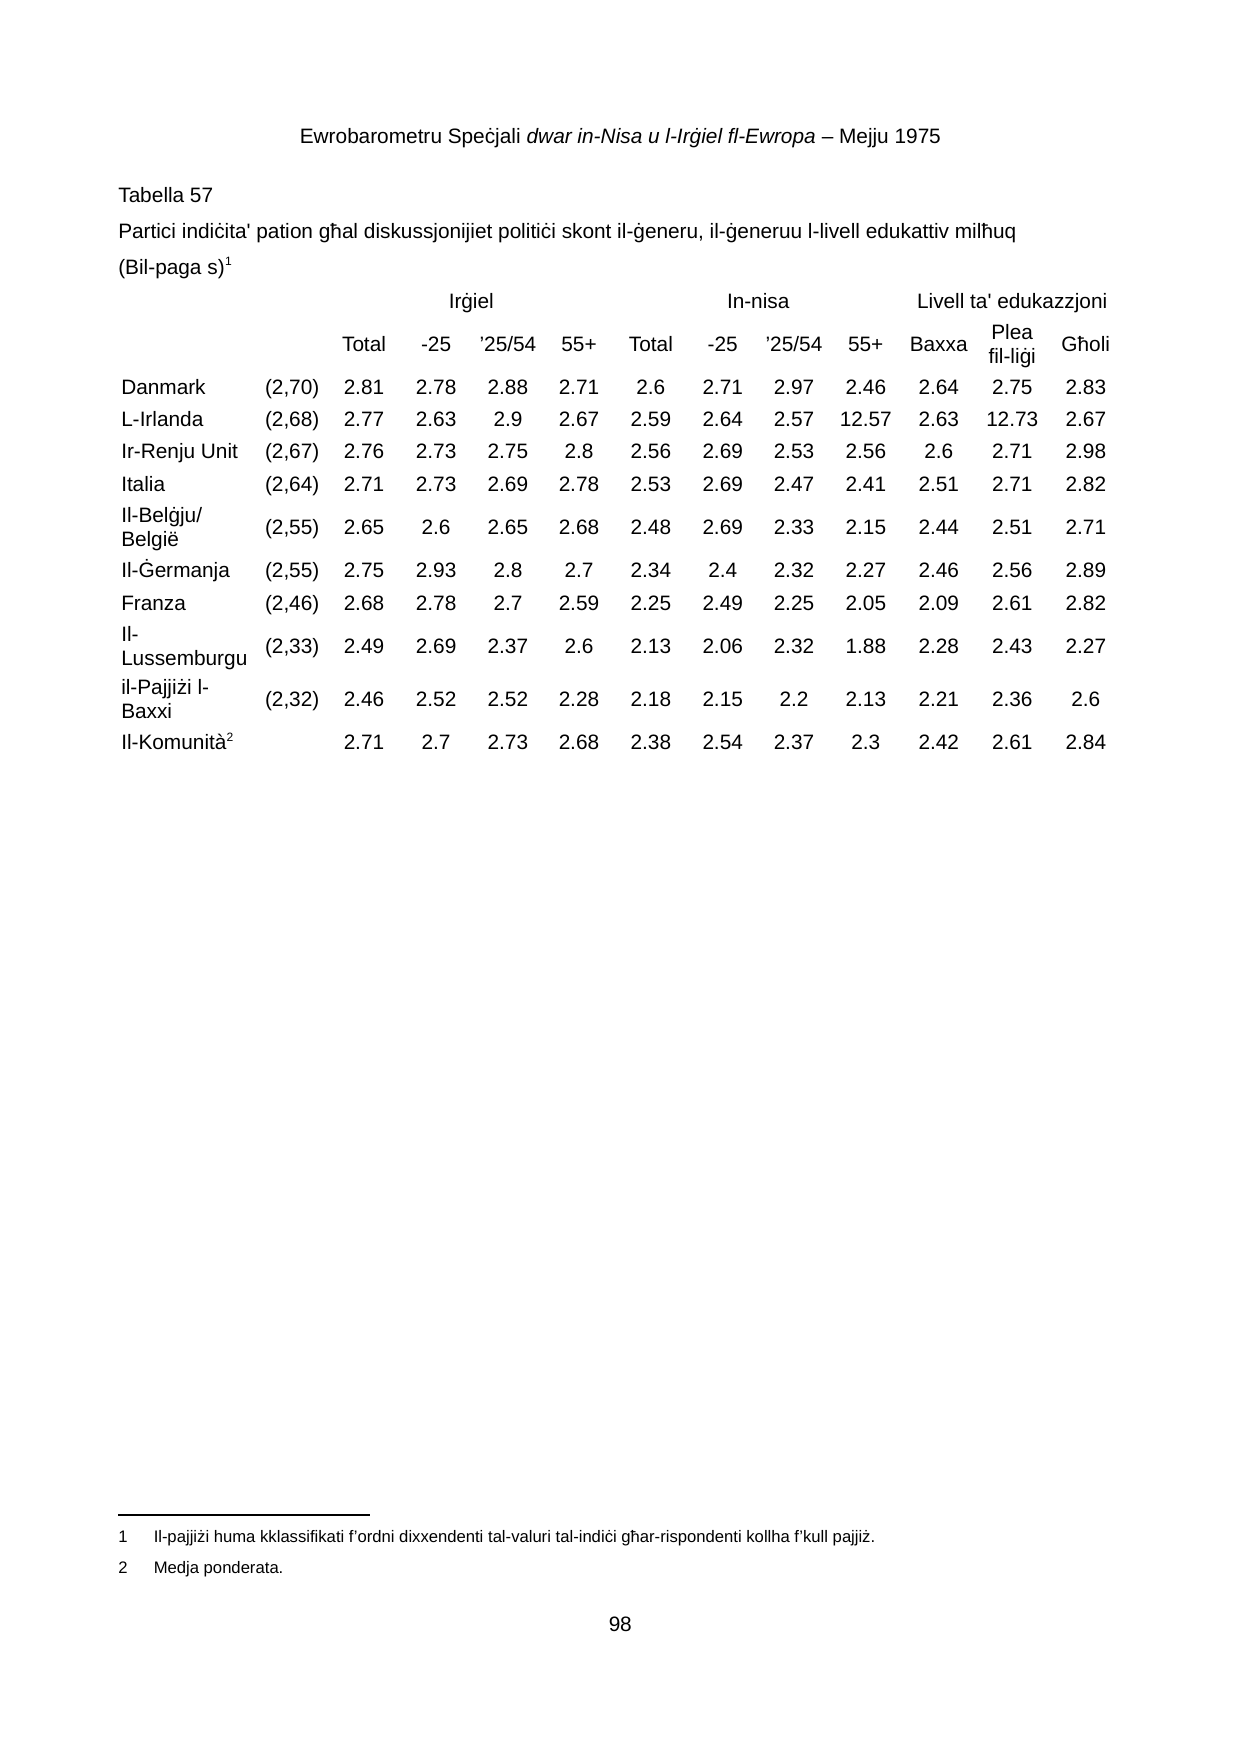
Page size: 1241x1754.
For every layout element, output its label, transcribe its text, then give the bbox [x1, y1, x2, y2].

table_cell 2,65 [472, 500, 543, 554]
table_cell 2,69 [687, 500, 758, 554]
table_cell 2,77 [328, 403, 399, 435]
table_cell 2,32 [758, 619, 829, 672]
table_cell (2,33) [256, 619, 328, 672]
table_cell 2,9 [472, 403, 543, 435]
table_cell 2,68 [543, 500, 614, 554]
table_cell 2,73 [400, 468, 472, 500]
table_cell 2,83 [1049, 370, 1122, 403]
table_cell 2,53 [758, 435, 829, 468]
table_cell Il-Belġju/België [118, 500, 256, 554]
table_header [118, 284, 256, 317]
table_cell 2,27 [829, 554, 902, 586]
table_header Livell ta' edukazzjoni [902, 284, 1122, 317]
table_cell 2,25 [758, 586, 829, 618]
table_cell 2,75 [975, 370, 1049, 403]
table_header [256, 284, 328, 317]
table_cell 2,81 [328, 370, 399, 403]
table_cell (2,32) [256, 672, 328, 726]
text Partici indiċita' pation għal diskussjonijiet politiċi skont il-ġeneru, il-ġeneruu l-livell edukattiv milħuq [118, 219, 1122, 243]
table_cell 2,84 [1049, 726, 1122, 758]
table_cell 2,28 [543, 672, 614, 726]
table_cell 2,63 [902, 403, 975, 435]
table_cell 55+ [543, 317, 614, 370]
table_cell [118, 317, 256, 370]
table_cell 2,47 [758, 468, 829, 500]
table_cell (2,46) [256, 586, 328, 618]
table_cell 2,51 [902, 468, 975, 500]
table_cell 2,53 [614, 468, 687, 500]
table_cell Total [328, 317, 399, 370]
table_cell Total [614, 317, 687, 370]
table_cell 2,68 [328, 586, 399, 618]
table_cell 2,64 [687, 403, 758, 435]
table_cell 2,65 [328, 500, 399, 554]
table_cell [256, 317, 328, 370]
table_cell 2,7 [400, 726, 472, 758]
table_cell 2,34 [614, 554, 687, 586]
table_cell 2,75 [472, 435, 543, 468]
table_cell 2,59 [614, 403, 687, 435]
table_cell 2,71 [543, 370, 614, 403]
table_cell 2,43 [975, 619, 1049, 672]
table_cell 2,38 [614, 726, 687, 758]
table_cell 2,71 [328, 726, 399, 758]
table_cell (2,55) [256, 554, 328, 586]
table_cell 2,97 [758, 370, 829, 403]
table_cell 2,54 [687, 726, 758, 758]
table_cell 2,33 [758, 500, 829, 554]
table_cell 2,93 [400, 554, 472, 586]
table_cell 2,46 [829, 370, 902, 403]
table_cell Baxxa [902, 317, 975, 370]
table_cell 2,6 [1049, 672, 1122, 726]
table_cell 2,57 [758, 403, 829, 435]
table_cell 55+ [829, 317, 902, 370]
table_cell 2,15 [687, 672, 758, 726]
table_header Irġiel [328, 284, 614, 317]
table_cell -25 [687, 317, 758, 370]
table_cell (2,68) [256, 403, 328, 435]
table_cell 2,89 [1049, 554, 1122, 586]
table_cell 2,59 [543, 586, 614, 618]
table_cell 2,6 [400, 500, 472, 554]
table_cell 2,78 [400, 586, 472, 618]
table_cell 2,78 [543, 468, 614, 500]
table_cell 2,71 [975, 468, 1049, 500]
table_cell 2,73 [472, 726, 543, 758]
table_cell 2,05 [829, 586, 902, 618]
table_cell 2,52 [472, 672, 543, 726]
table_cell 2,46 [902, 554, 975, 586]
table_cell Ir-Renju Unit [118, 435, 256, 468]
table_cell 2,06 [687, 619, 758, 672]
table_cell 2,76 [328, 435, 399, 468]
table_cell Danmark [118, 370, 256, 403]
table_cell 2,56 [829, 435, 902, 468]
table_cell [256, 726, 328, 758]
table_cell 2,8 [543, 435, 614, 468]
table_cell 2,98 [1049, 435, 1122, 468]
table_cell 2,71 [687, 370, 758, 403]
text (Bil-paga s) [118, 254, 1122, 278]
table_cell 1,88 [829, 619, 902, 672]
table_cell 2,71 [1049, 500, 1122, 554]
table_cell Il-Lussemburgu [118, 619, 256, 672]
table_cell 2,18 [614, 672, 687, 726]
table_cell 2,69 [687, 435, 758, 468]
table_cell 2,51 [975, 500, 1049, 554]
table_cell 2,37 [758, 726, 829, 758]
table_cell 2,78 [400, 370, 472, 403]
table_cell 2,13 [829, 672, 902, 726]
table_cell 2,82 [1049, 586, 1122, 618]
table_cell 2,6 [614, 370, 687, 403]
table_cell 2,8 [472, 554, 543, 586]
table_cell 2,09 [902, 586, 975, 618]
table_cell 2,32 [758, 554, 829, 586]
table_cell 2,68 [543, 726, 614, 758]
table_cell il-Pajjiżi l-Baxxi [118, 672, 256, 726]
table_cell 2,73 [400, 435, 472, 468]
table_cell 2,71 [975, 435, 1049, 468]
table_cell 2,67 [543, 403, 614, 435]
table_cell Il-Komunità [118, 726, 256, 758]
table_cell 2,71 [328, 468, 399, 500]
table_cell 2,15 [829, 500, 902, 554]
table_cell 2,41 [829, 468, 902, 500]
table_cell 2,64 [902, 370, 975, 403]
table_cell 2,13 [614, 619, 687, 672]
table_cell (2,55) [256, 500, 328, 554]
table_cell 2,21 [902, 672, 975, 726]
table_cell 2,28 [902, 619, 975, 672]
text Il-pajjiżi huma kklassifikati f’ordni dixxendenti tal-valuri tal-indiċi għar-rispondenti kollha f’kull pajjiż. [118, 1527, 1122, 1546]
table_cell (2,70) [256, 370, 328, 403]
table_cell 2,25 [614, 586, 687, 618]
table_cell 2,3 [829, 726, 902, 758]
table_cell ’25/54 [472, 317, 543, 370]
table_cell 2,42 [902, 726, 975, 758]
table_cell 2,52 [400, 672, 472, 726]
table_header In-nisa [614, 284, 902, 317]
table_cell 2,63 [400, 403, 472, 435]
table_cell 2,88 [472, 370, 543, 403]
table_cell Għoli [1049, 317, 1122, 370]
table_cell ’25/54 [758, 317, 829, 370]
table_cell 2,6 [543, 619, 614, 672]
table_cell 2,82 [1049, 468, 1122, 500]
table_cell (2,64) [256, 468, 328, 500]
table_cell 2,36 [975, 672, 1049, 726]
table_cell 2,46 [328, 672, 399, 726]
table_cell 2,61 [975, 586, 1049, 618]
table_cell Franza [118, 586, 256, 618]
table_cell 2,56 [975, 554, 1049, 586]
table_cell 2,37 [472, 619, 543, 672]
table_cell 2,69 [400, 619, 472, 672]
table_cell 2,44 [902, 500, 975, 554]
text Tabella 57 [118, 183, 1122, 207]
table_cell 2,75 [328, 554, 399, 586]
table_cell 2,27 [1049, 619, 1122, 672]
table_cell 2,7 [543, 554, 614, 586]
table_cell 2,67 [1049, 403, 1122, 435]
table_cell 2,69 [472, 468, 543, 500]
table_cell 2,49 [328, 619, 399, 672]
table_cell Italia [118, 468, 256, 500]
table_cell 2,7 [472, 586, 543, 618]
table_cell 2,4 [687, 554, 758, 586]
table_cell 12,57 [829, 403, 902, 435]
table_cell 2,61 [975, 726, 1049, 758]
table_cell L-Irlanda [118, 403, 256, 435]
table_cell 2,6 [902, 435, 975, 468]
table_cell 2,2 [758, 672, 829, 726]
table_cell 2,56 [614, 435, 687, 468]
table_cell 2,69 [687, 468, 758, 500]
table_cell -25 [400, 317, 472, 370]
table_cell 12,73 [975, 403, 1049, 435]
table_cell (2,67) [256, 435, 328, 468]
table_cell 2,48 [614, 500, 687, 554]
table_cell Plea fil-liġi [975, 317, 1049, 370]
table_cell 2,49 [687, 586, 758, 618]
table_cell Il-Ġermanja [118, 554, 256, 586]
